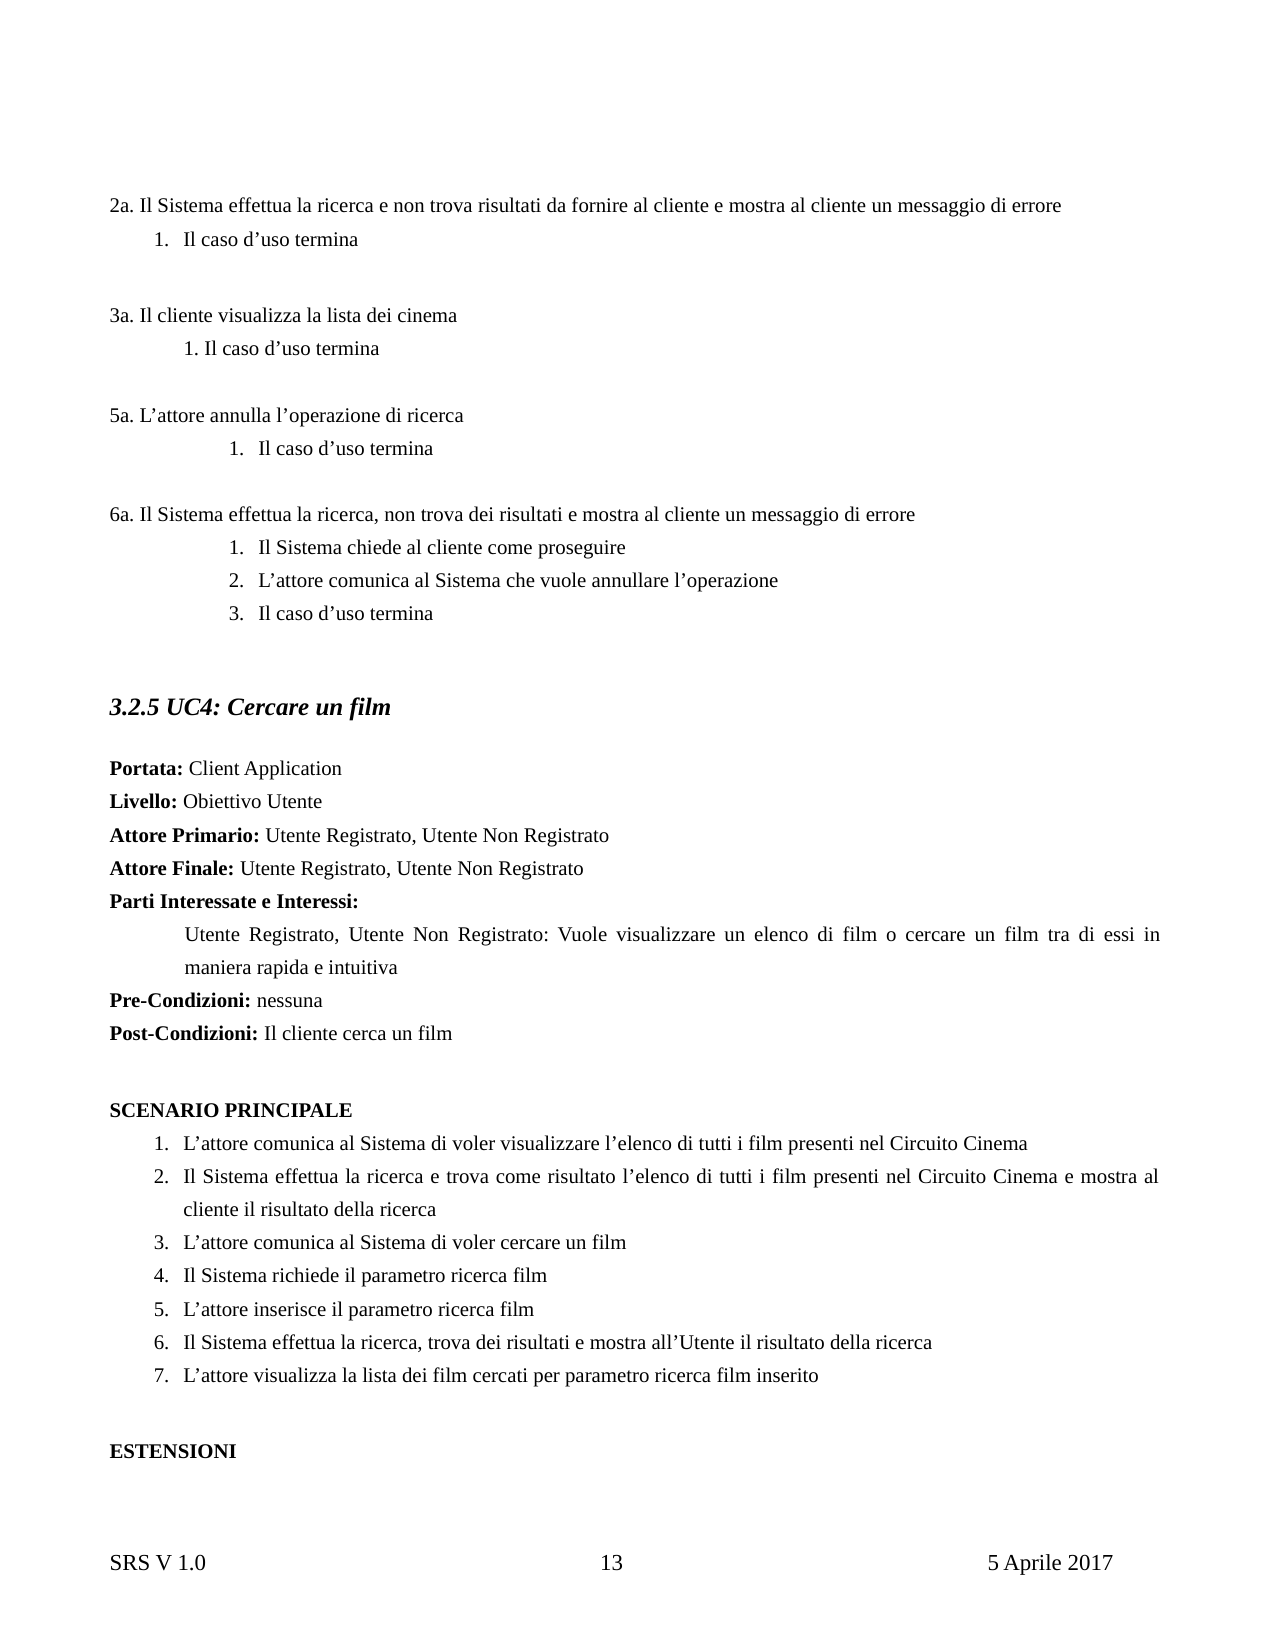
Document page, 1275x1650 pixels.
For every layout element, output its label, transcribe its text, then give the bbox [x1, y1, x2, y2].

text Livello: Obiettivo Utente [109, 789, 1162, 813]
text ESTENSIONI [109, 1439, 1162, 1463]
list L’attore inserisce il parametro ricerca film [153, 1297, 1162, 1321]
text 6a. Il Sistema effettua la ricerca, non trova dei risultati e mostra al cliente un messaggio di errore [109, 502, 1162, 526]
list L’attore visualizza la lista dei film cercati per parametro ricerca film inserito [153, 1363, 1162, 1387]
list Il Sistema richiede il parametro ricerca film [153, 1263, 1162, 1287]
list Il Sistema effettua la ricerca e trova come risultato l’elenco di tutti i film presenti nel Circuito Cinema e mostra al cliente il risultato della ricerca [153, 1164, 1162, 1221]
list Il Sistema chiede al cliente come proseguire [228, 535, 1162, 559]
list Il caso d’uso termina [228, 436, 1162, 460]
text 1. Il caso d’uso termina [109, 336, 1162, 360]
text 5a. L’attore annulla l’operazione di ricerca [109, 402, 1162, 427]
list Il caso d’uso termina [228, 601, 1162, 625]
list L’attore comunica al Sistema di voler cercare un film [153, 1230, 1162, 1254]
text Utente Registrato, Utente Non Registrato: Vuole visualizzare un elenco di film o cercare un film tra di essi in maniera rapida e intuitiva [184, 922, 1162, 979]
list L’attore comunica al Sistema di voler visualizzare l’elenco di tutti i film presenti nel Circuito Cinema [153, 1131, 1162, 1155]
text Post-Condizioni: Il cliente cerca un film [109, 1021, 1162, 1045]
text Attore Primario: Utente Registrato, Utente Non Registrato [109, 822, 1162, 847]
list L’attore comunica al Sistema che vuole annullare l’operazione [228, 568, 1162, 592]
text Parti Interessate e Interessi: [109, 889, 1162, 913]
list Il Sistema effettua la ricerca, trova dei risultati e mostra all’Utente il risultato della ricerca [153, 1330, 1162, 1354]
text 2a. Il Sistema effettua la ricerca e non trova risultati da fornire al cliente e mostra al cliente un messaggio di errore [109, 193, 1162, 217]
text 3a. Il cliente visualizza la lista dei cinema [109, 303, 1162, 327]
list Il caso d’uso termina [153, 227, 1162, 251]
subtitle 3.2.5 UC4: Cercare un film [109, 692, 1162, 721]
text SCENARIO PRINCIPALE [109, 1098, 1162, 1122]
text Portata: Client Application [109, 756, 1162, 780]
text Attore Finale: Utente Registrato, Utente Non Registrato [109, 856, 1162, 880]
text Pre-Condizioni: nessuna [109, 988, 1162, 1012]
